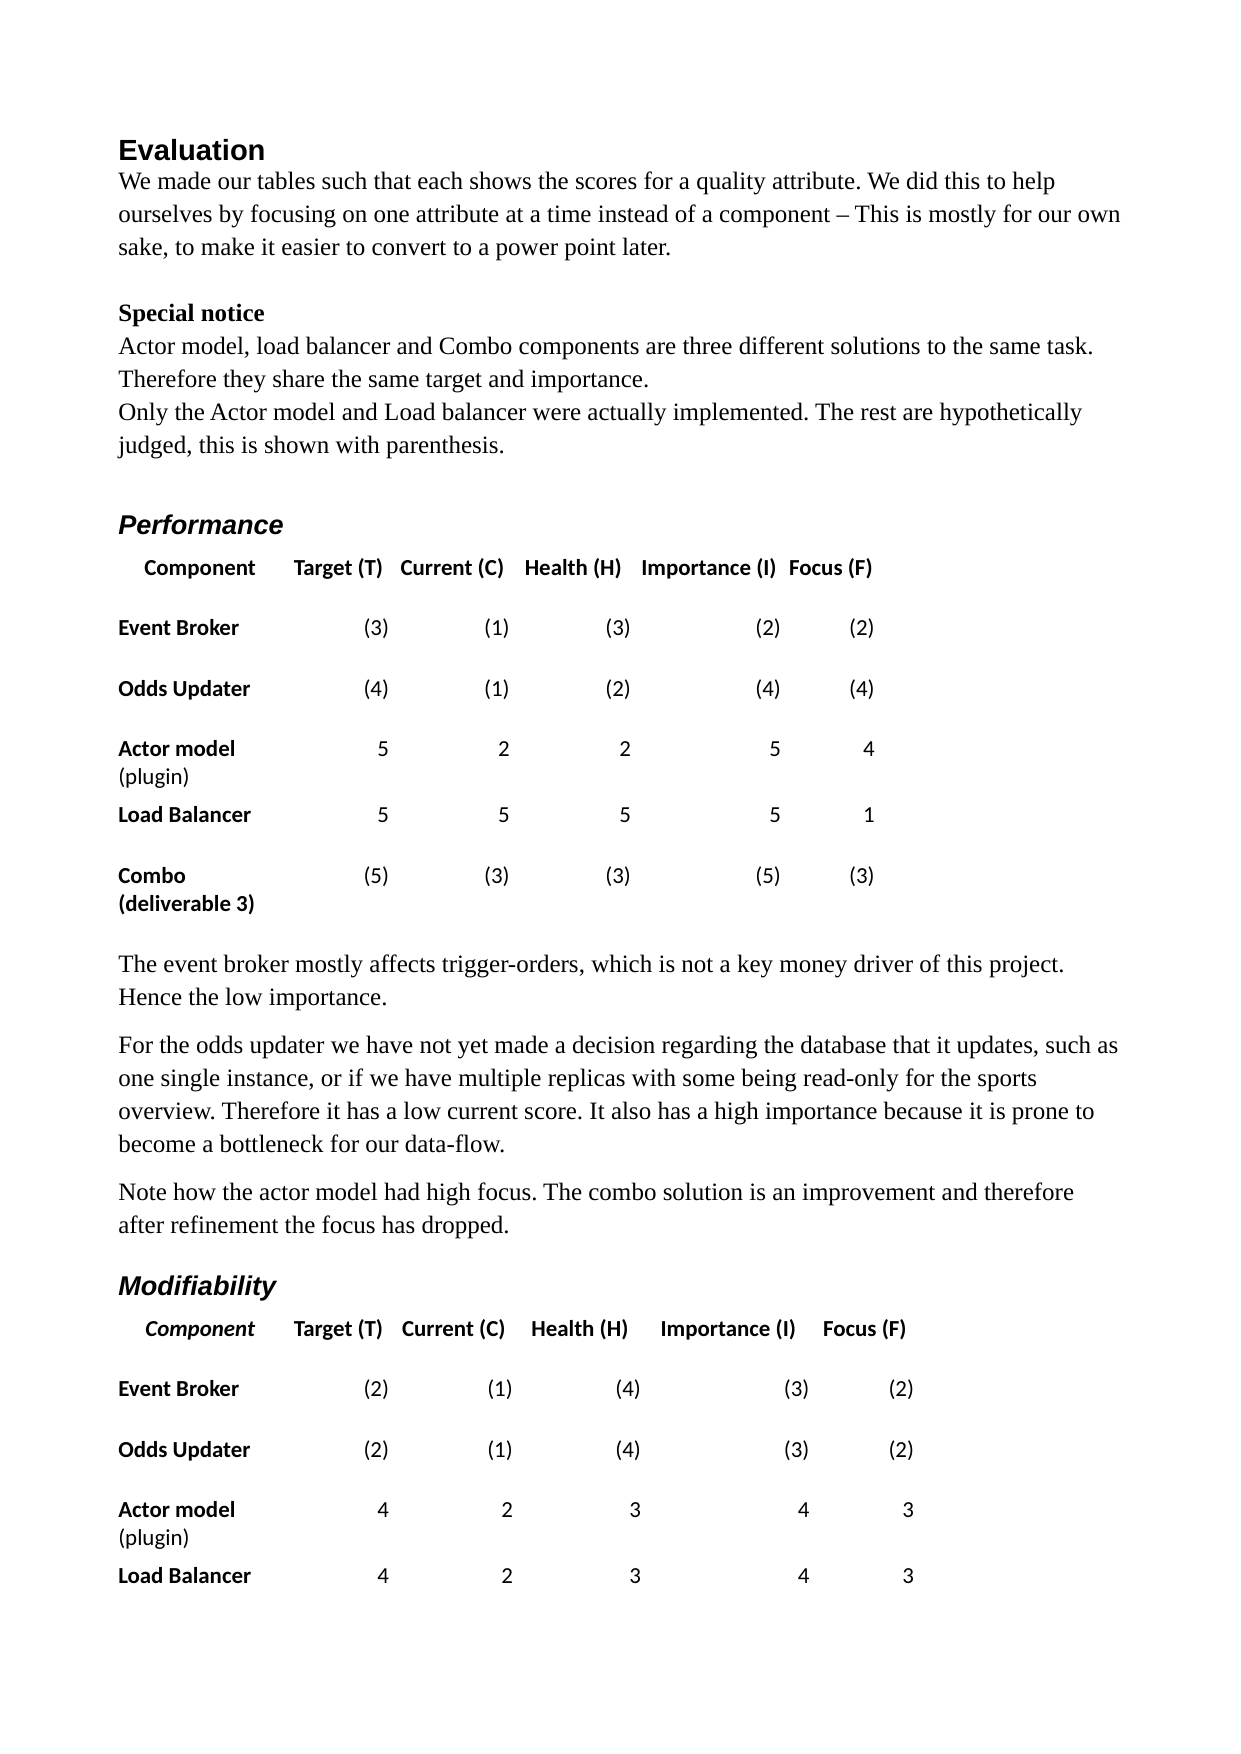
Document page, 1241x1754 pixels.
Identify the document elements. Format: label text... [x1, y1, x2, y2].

table_cell (2) [784, 613, 877, 674]
table_cell Load Balancer [115, 800, 285, 861]
table_cell (3) [285, 613, 392, 674]
table_cell (2) [812, 1374, 917, 1435]
table_header Importance (I) [634, 553, 784, 613]
table_cell Load Balancer [115, 1561, 285, 1622]
table_cell 3 [812, 1561, 917, 1622]
table_cell 3 [812, 1495, 917, 1561]
table_header Component [115, 1314, 285, 1374]
table_header Current (C) [392, 1314, 516, 1374]
table_header Focus (F) [812, 1314, 917, 1374]
text We made our tables such that each shows the scores for a quality attribute. We did this to help ourselves by focusing on one attribute at a time instead of a component – This is mostly for our own sake, to make it easier to convert to a power point later. [118, 166, 1122, 261]
table_cell (4) [516, 1374, 644, 1435]
subtitle Modifiability [118, 1270, 1122, 1301]
table_cell (3) [513, 613, 634, 674]
table_cell 4 [285, 1495, 392, 1561]
table_header Current (C) [392, 553, 512, 613]
table_cell (2) [812, 1435, 917, 1495]
text Special notice [118, 298, 1122, 327]
table_cell (3) [784, 861, 877, 921]
table_header Target (T) [285, 553, 392, 613]
table_header Health (H) [516, 1314, 644, 1374]
table_cell 1 [784, 800, 877, 861]
text Actor model, load balancer and Combo components are three different solutions to the same task. Therefore they share the same target and importance. [118, 331, 1122, 393]
table_cell (4) [634, 674, 784, 734]
table_cell (1) [392, 674, 512, 734]
table_cell 5 [285, 800, 392, 861]
table_cell Combo (deliverable 3) [115, 861, 285, 921]
table_cell (3) [644, 1374, 812, 1435]
text The event broker mostly affects trigger-orders, which is not a key money driver of this project. Hence the low importance. [118, 949, 1122, 1011]
table_cell (2) [513, 674, 634, 734]
table_cell (2) [285, 1435, 392, 1495]
table_cell (2) [634, 613, 784, 674]
table_header Component [115, 553, 285, 613]
table_cell (3) [513, 861, 634, 921]
table_cell Odds Updater [115, 1435, 285, 1495]
table_cell 5 [634, 800, 784, 861]
table_cell Actor model (plugin) [115, 1495, 285, 1561]
table_cell (5) [285, 861, 392, 921]
table_cell (2) [285, 1374, 392, 1435]
table_cell 4 [644, 1561, 812, 1622]
table_cell 3 [516, 1495, 644, 1561]
text Only the Actor model and Load balancer were actually implemented. The rest are hypothetically judged, this is shown with parenthesis. [118, 397, 1122, 459]
table_cell 2 [392, 1561, 516, 1622]
table_cell 5 [513, 800, 634, 861]
table_cell Actor model (plugin) [115, 734, 285, 800]
table_cell 5 [392, 800, 512, 861]
subtitle Evaluation [118, 133, 1122, 166]
table_cell 4 [784, 734, 877, 800]
table_cell Event Broker [115, 1374, 285, 1435]
table_cell (4) [516, 1435, 644, 1495]
table_cell 5 [285, 734, 392, 800]
table_header Importance (I) [644, 1314, 812, 1374]
table_cell (3) [644, 1435, 812, 1495]
table_cell (1) [392, 1374, 516, 1435]
table_cell (1) [392, 613, 512, 674]
table_header Focus (F) [784, 553, 877, 613]
table_cell 2 [513, 734, 634, 800]
table_cell (5) [634, 861, 784, 921]
subtitle Performance [118, 509, 1122, 540]
table_cell (4) [285, 674, 392, 734]
table_cell 2 [392, 734, 512, 800]
table_cell (3) [392, 861, 512, 921]
table_cell 4 [285, 1561, 392, 1622]
table_cell Odds Updater [115, 674, 285, 734]
text For the odds updater we have not yet made a decision regarding the database that it updates, such as one single instance, or if we have multiple replicas with some being read-only for the sports overview. Therefore it has a low current score. It also has a high importance because it is prone to become a bottleneck for our data-flow. [118, 1030, 1122, 1158]
table_cell 5 [634, 734, 784, 800]
table_cell Event Broker [115, 613, 285, 674]
table_cell (4) [784, 674, 877, 734]
table_cell 2 [392, 1495, 516, 1561]
table_header Health (H) [513, 553, 634, 613]
table_cell (1) [392, 1435, 516, 1495]
table_cell 3 [516, 1561, 644, 1622]
table_cell 4 [644, 1495, 812, 1561]
text Note how the actor model had high focus. The combo solution is an improvement and therefore after refinement the focus has dropped. [118, 1177, 1122, 1238]
table_header Target (T) [285, 1314, 392, 1374]
